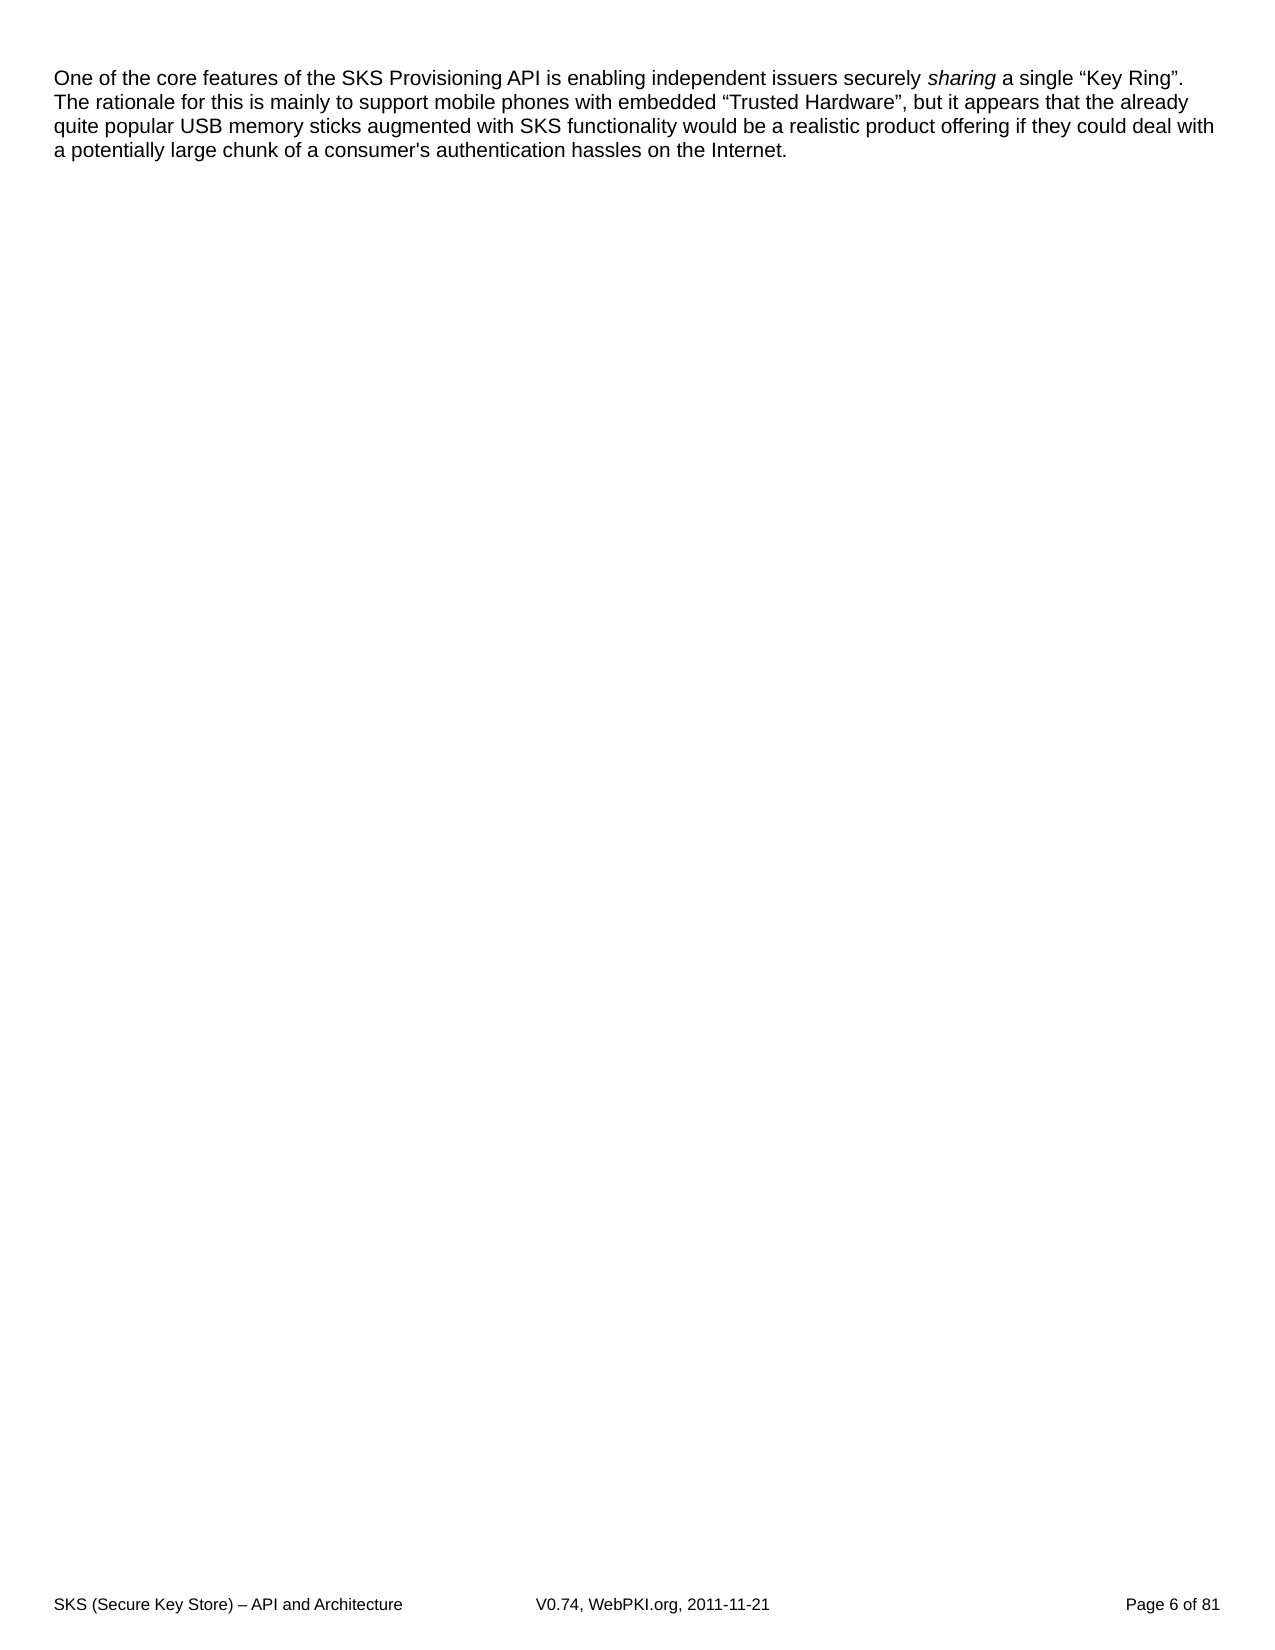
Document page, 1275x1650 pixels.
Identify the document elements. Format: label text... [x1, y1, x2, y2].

text One of the core features of the SKS Provisioning API is enabling independent issuers securely sharing a single “Key Ring”. The rationale for this is mainly to support mobile phones with embedded “Trusted Hardware”, but it appears that the already quite popular USB memory sticks augmented with SKS functionality would be a realistic product offering if they could deal with a potentially large chunk of a consumer's authentication hassles on the Internet. [54, 66, 1221, 162]
